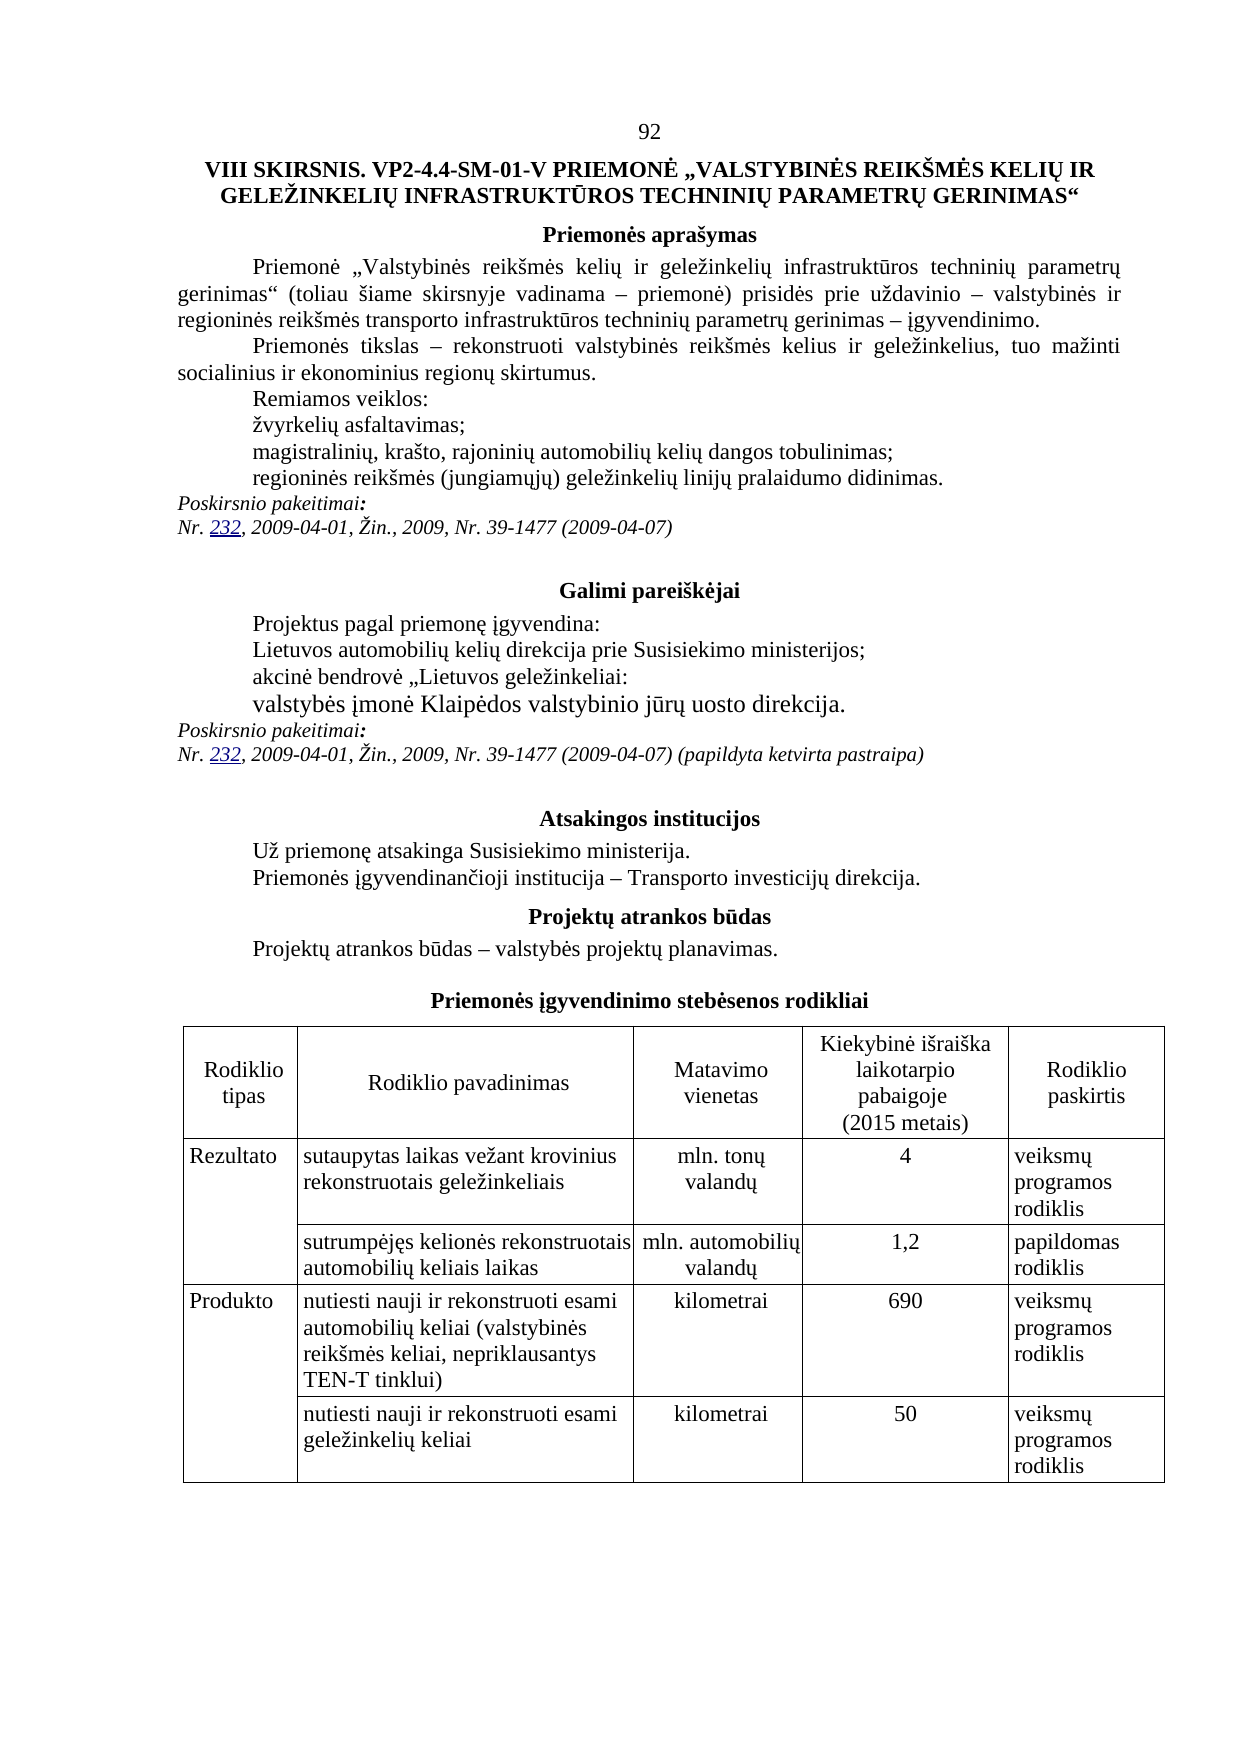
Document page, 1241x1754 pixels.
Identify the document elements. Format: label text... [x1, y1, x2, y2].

table_cell kilometrai [634, 1397, 802, 1482]
text Galimi pareiškėjai [177, 578, 1122, 604]
subtitle VIII SKIRSNIS. VP2-4.4-SM-01-V priemonė „VALSTYBINĖS REIKŠMĖS KELIŲ IR GELEŽINKELIŲ INFRASTRUKTŪROS TECHNINIŲ PARAMETRŲ GERINIMAS“ [177, 156, 1122, 208]
table_header Rodiklio paskirtis [1009, 1027, 1164, 1138]
subtitle Poskirsnio pakeitimai: [177, 491, 1122, 515]
table_cell veiksmų programos rodiklis [1009, 1397, 1164, 1482]
text Projektų atrankos būdas [177, 903, 1122, 929]
table_header Matavimo vienetas [634, 1027, 802, 1138]
text Nr. 232, 2009-04-01, Žin., 2009, Nr. 39-1477 (2009-04-07) (papildyta ketvirta pastraipa) [177, 742, 1122, 766]
text regioninės reikšmės (jungiamųjų) geležinkelių linijų pralaidumo didinimas. [177, 464, 1122, 491]
table_cell 690 [803, 1285, 1008, 1396]
table_cell sutaupytas laikas vežant krovinius rekonstruotais geležinkeliais [298, 1139, 633, 1224]
text Už priemonę atsakinga Susisiekimo ministerija. [177, 838, 1122, 864]
text akcinė bendrovė „Lietuvos geležinkeliai: [177, 663, 1122, 689]
table_cell kilometrai [634, 1285, 802, 1396]
text Priemonė „Valstybinės reikšmės kelių ir geležinkelių infrastruktūros techninių parametrų gerinimas“ (toliau šiame skirsnyje vadinama – priemonė) prisidės prie uždavinio – valstybinės ir regioninės reikšmės transporto infrastruktūros techninių parametrų gerinimas – įgyvendinimo. [177, 253, 1122, 332]
table_cell sutrumpėjęs kelionės rekonstruotais automobilių keliais laikas [298, 1225, 633, 1283]
text Projektus pagal priemonę įgyvendina: [177, 610, 1122, 637]
table_cell nutiesti nauji ir rekonstruoti esami automobilių keliai (valstybinės reikšmės keliai, nepriklausantys TEN-T tinklui) [298, 1285, 633, 1396]
table_cell veiksmų programos rodiklis [1009, 1285, 1164, 1396]
text Remiamos veiklos: [177, 385, 1122, 412]
table_cell 4 [803, 1139, 1008, 1224]
table_cell Produkto [184, 1285, 297, 1482]
text Priemonės aprašymas [177, 221, 1122, 247]
table_cell 50 [803, 1397, 1008, 1482]
subtitle Poskirsnio pakeitimai: [177, 718, 1122, 742]
table_header Rodiklio tipas [184, 1027, 297, 1138]
table_cell veiksmų programos rodiklis [1009, 1139, 1164, 1224]
text Priemonės įgyvendinimo stebėsenos rodikliai [177, 987, 1122, 1013]
text Atsakingos institucijos [177, 805, 1122, 831]
text valstybės įmonė Klaipėdos valstybinio jūrų uosto direkcija. [177, 689, 1122, 718]
text Lietuvos automobilių kelių direkcija prie Susisiekimo ministerijos; [177, 637, 1122, 663]
table_cell Rezultato [184, 1139, 297, 1283]
text Priemonės tikslas – rekonstruoti valstybinės reikšmės kelius ir geležinkelius, tuo mažinti socialinius ir ekonominius regionų skirtumus. [177, 332, 1122, 385]
text magistralinių, krašto, rajoninių automobilių kelių dangos tobulinimas; [177, 438, 1122, 464]
table_header Kiekybinė išraiška laikotarpio pabaigoje (2015 metais) [803, 1027, 1008, 1138]
table_cell 1,2 [803, 1225, 1008, 1283]
text žvyrkelių asfaltavimas; [177, 412, 1122, 438]
text Nr. 232, 2009-04-01, Žin., 2009, Nr. 39-1477 (2009-04-07) [177, 515, 1122, 539]
table_cell mln. automobilių valandų [634, 1225, 802, 1283]
table_cell mln. tonų valandų [634, 1139, 802, 1224]
text Projektų atrankos būdas – valstybės projektų planavimas. [177, 935, 1122, 962]
text Priemonės įgyvendinančioji institucija – Transporto investicijų direkcija. [177, 864, 1122, 890]
table_cell papildomas rodiklis [1009, 1225, 1164, 1283]
table_header Rodiklio pavadinimas [298, 1027, 633, 1138]
table_cell nutiesti nauji ir rekonstruoti esami geležinkelių keliai [298, 1397, 633, 1482]
